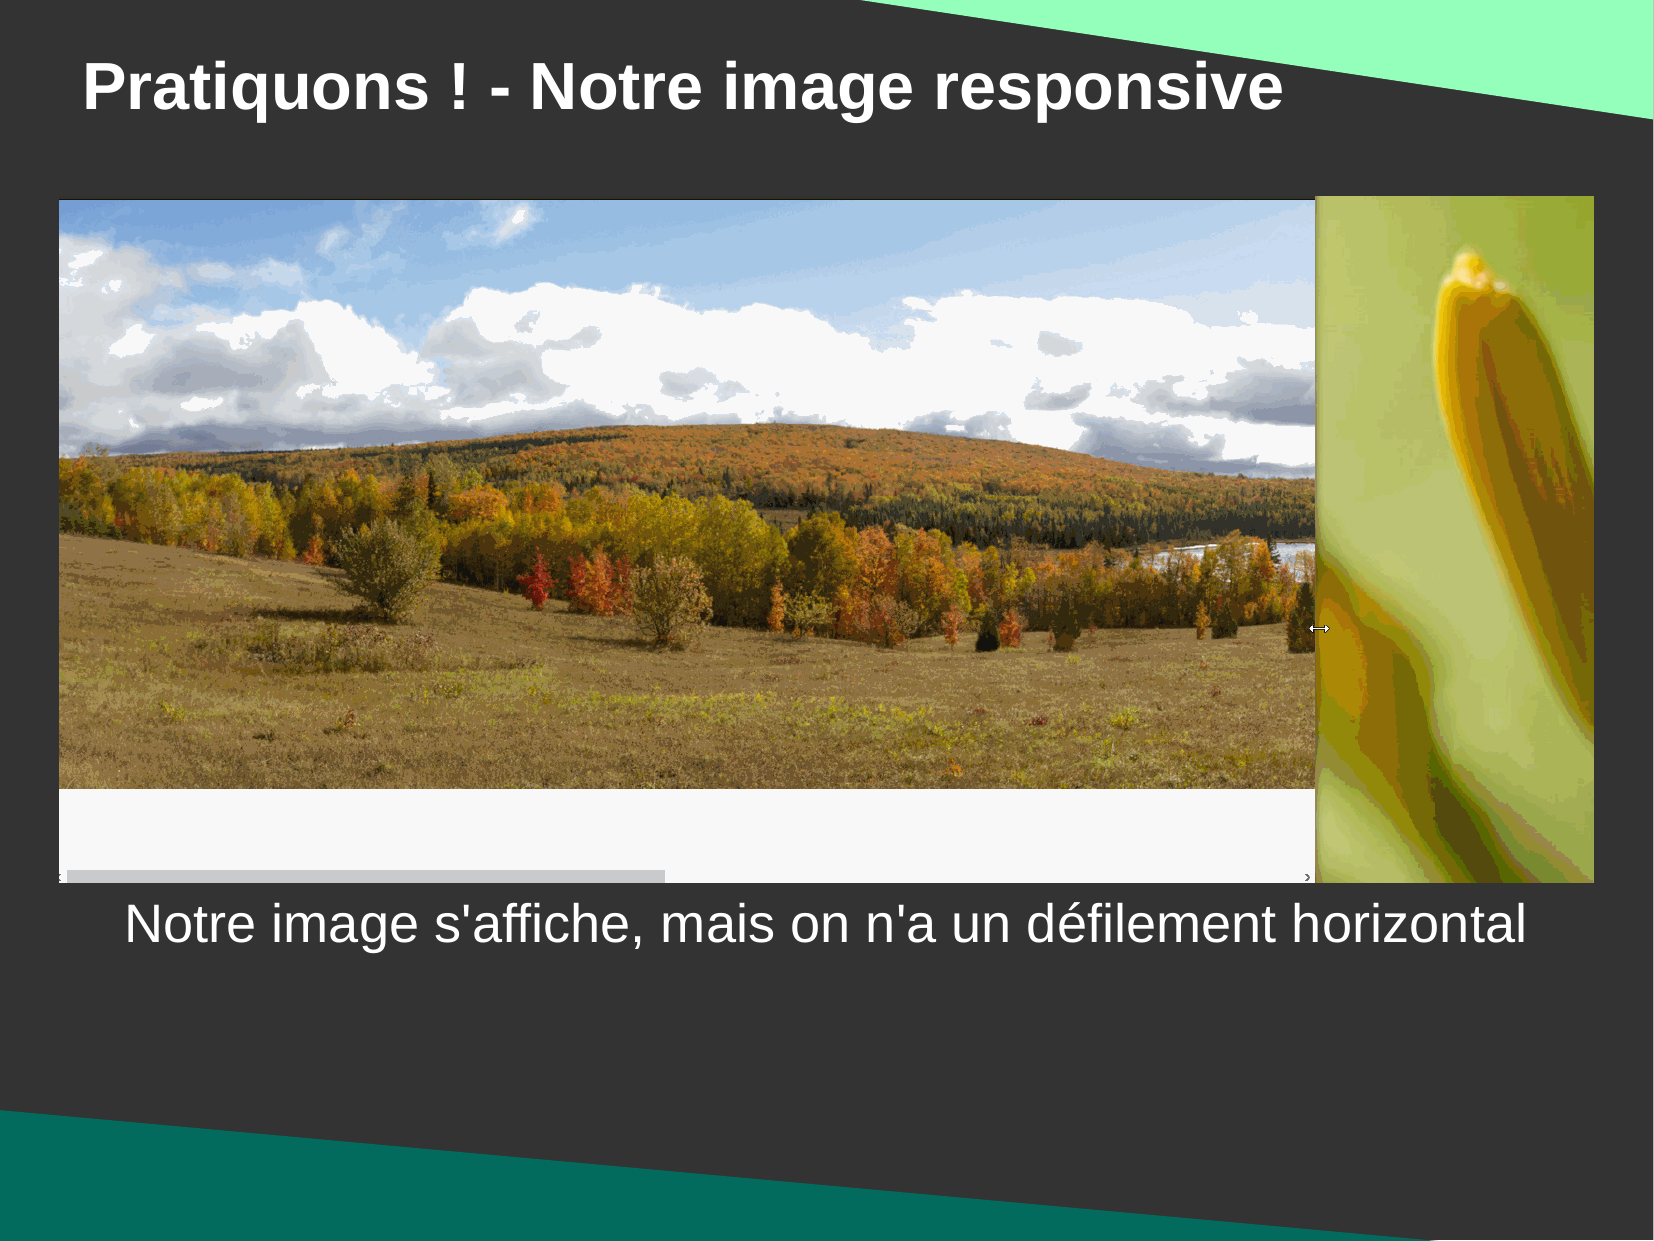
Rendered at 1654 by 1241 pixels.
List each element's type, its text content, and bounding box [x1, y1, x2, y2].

text_box [860, 0, 1654, 120]
title Notre image s'affiche, mais on n'a un défilement horizontal [88, 893, 1565, 957]
picture [59, 196, 1594, 883]
title Pratiquons ! - Notre image responsive [82, 49, 1571, 152]
